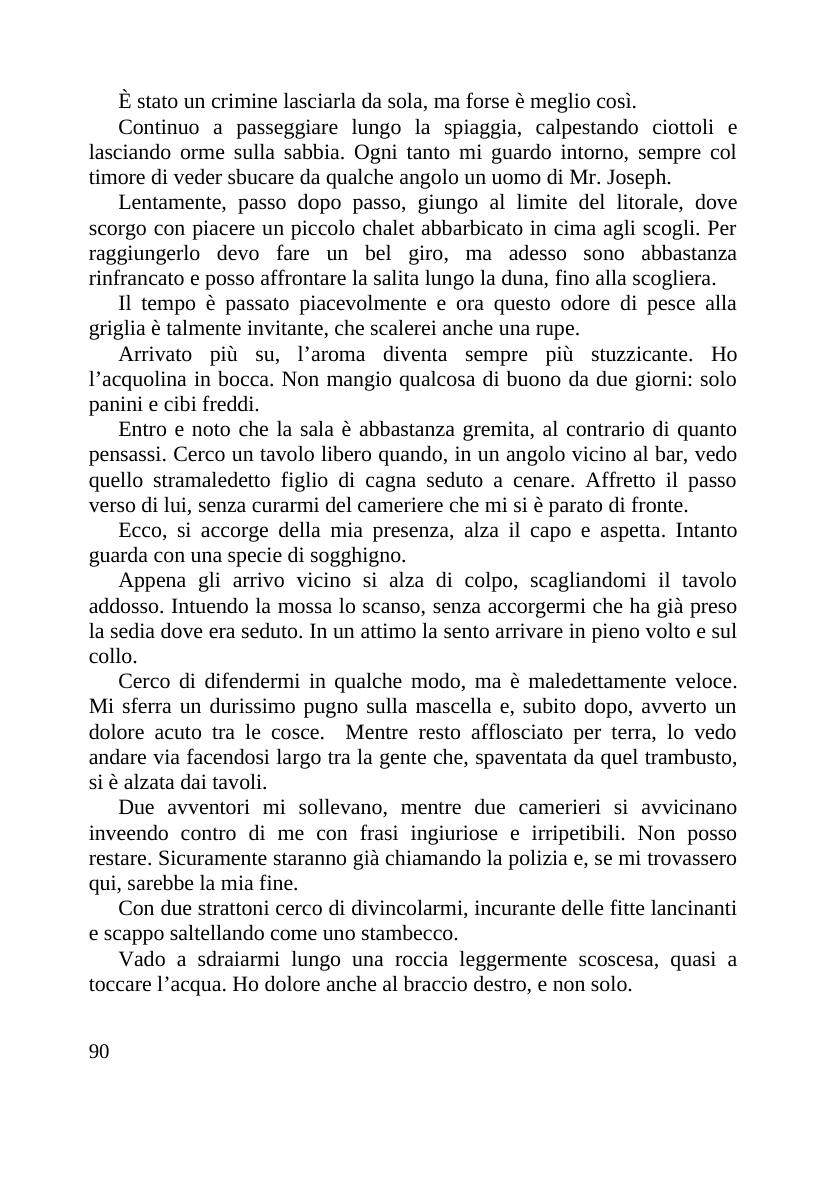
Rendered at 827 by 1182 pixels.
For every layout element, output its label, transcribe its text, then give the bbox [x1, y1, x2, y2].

text Entro e noto che la sala è abbastanza gremita, al contrario di quanto pensassi. Cerco un tavolo libero quando, in un angolo vicino al bar, vedo quello stramaledetto figlio di cagna seduto a cenare. Affretto il passo verso di lui, senza curarmi del cameriere che mi si è parato di fronte. [88, 416, 738, 517]
text È stato un crimine lasciarla da sola, ma forse è meglio così. [88, 88, 738, 114]
text Con due strattoni cerco di divincolarmi, incurante delle fitte lancinanti e scappo saltellando come uno stambecco. [88, 895, 738, 946]
text Appena gli arrivo vicino si alza di colpo, scagliandomi il tavolo addosso. Intuendo la mossa lo scanso, senza accorgermi che ha già preso la sedia dove era seduto. In un attimo la sento arrivare in pieno volto e sul collo. [88, 567, 738, 668]
text Il tempo è passato piacevolmente e ora questo odore di pesce alla griglia è talmente invitante, che scalerei anche una rupe. [88, 290, 738, 341]
text Arrivato più su, l’aroma diventa sempre più stuzzicante. Ho l’acquolina in bocca. Non mangio qualcosa di buono da due giorni: solo panini e cibi freddi. [88, 341, 738, 416]
text Due avventori mi sollevano, mentre due camerieri si avvicinano inveendo contro di me con frasi ingiuriose e irripetibili. Non posso restare. Sicuramente staranno già chiamando la polizia e, se mi trovassero qui, sarebbe la mia fine. [88, 794, 738, 895]
text Vado a sdraiarmi lungo una roccia leggermente scoscesa, quasi a toccare l’acqua. Ho dolore anche al braccio destro, e non solo. [88, 946, 738, 996]
text Ecco, si accorge della mia presenza, alza il capo e aspetta. Intanto guarda con una specie di sogghigno. [88, 517, 738, 567]
text Cerco di difendermi in qualche modo, ma è maledettamente veloce. Mi sferra un durissimo pugno sulla mascella e, subito dopo, avverto un dolore acuto tra le cosce. Mentre resto afflosciato per terra, lo vedo andare via facendosi largo tra la gente che, spaventata da quel trambusto, si è alzata dai tavoli. [88, 668, 738, 794]
text Lentamente, passo dopo passo, giungo al limite del litorale, dove scorgo con piacere un piccolo chalet abbarbicato in cima agli scogli. Per raggiungerlo devo fare un bel giro, ma adesso sono abbastanza rinfrancato e posso affrontare la salita lungo la duna, fino alla scogliera. [88, 189, 738, 290]
text Continuo a passeggiare lungo la spiaggia, calpestando ciottoli e lasciando orme sulla sabbia. Ogni tanto mi guardo intorno, sempre col timore di veder sbucare da qualche angolo un uomo di Mr. Joseph. [88, 114, 738, 189]
